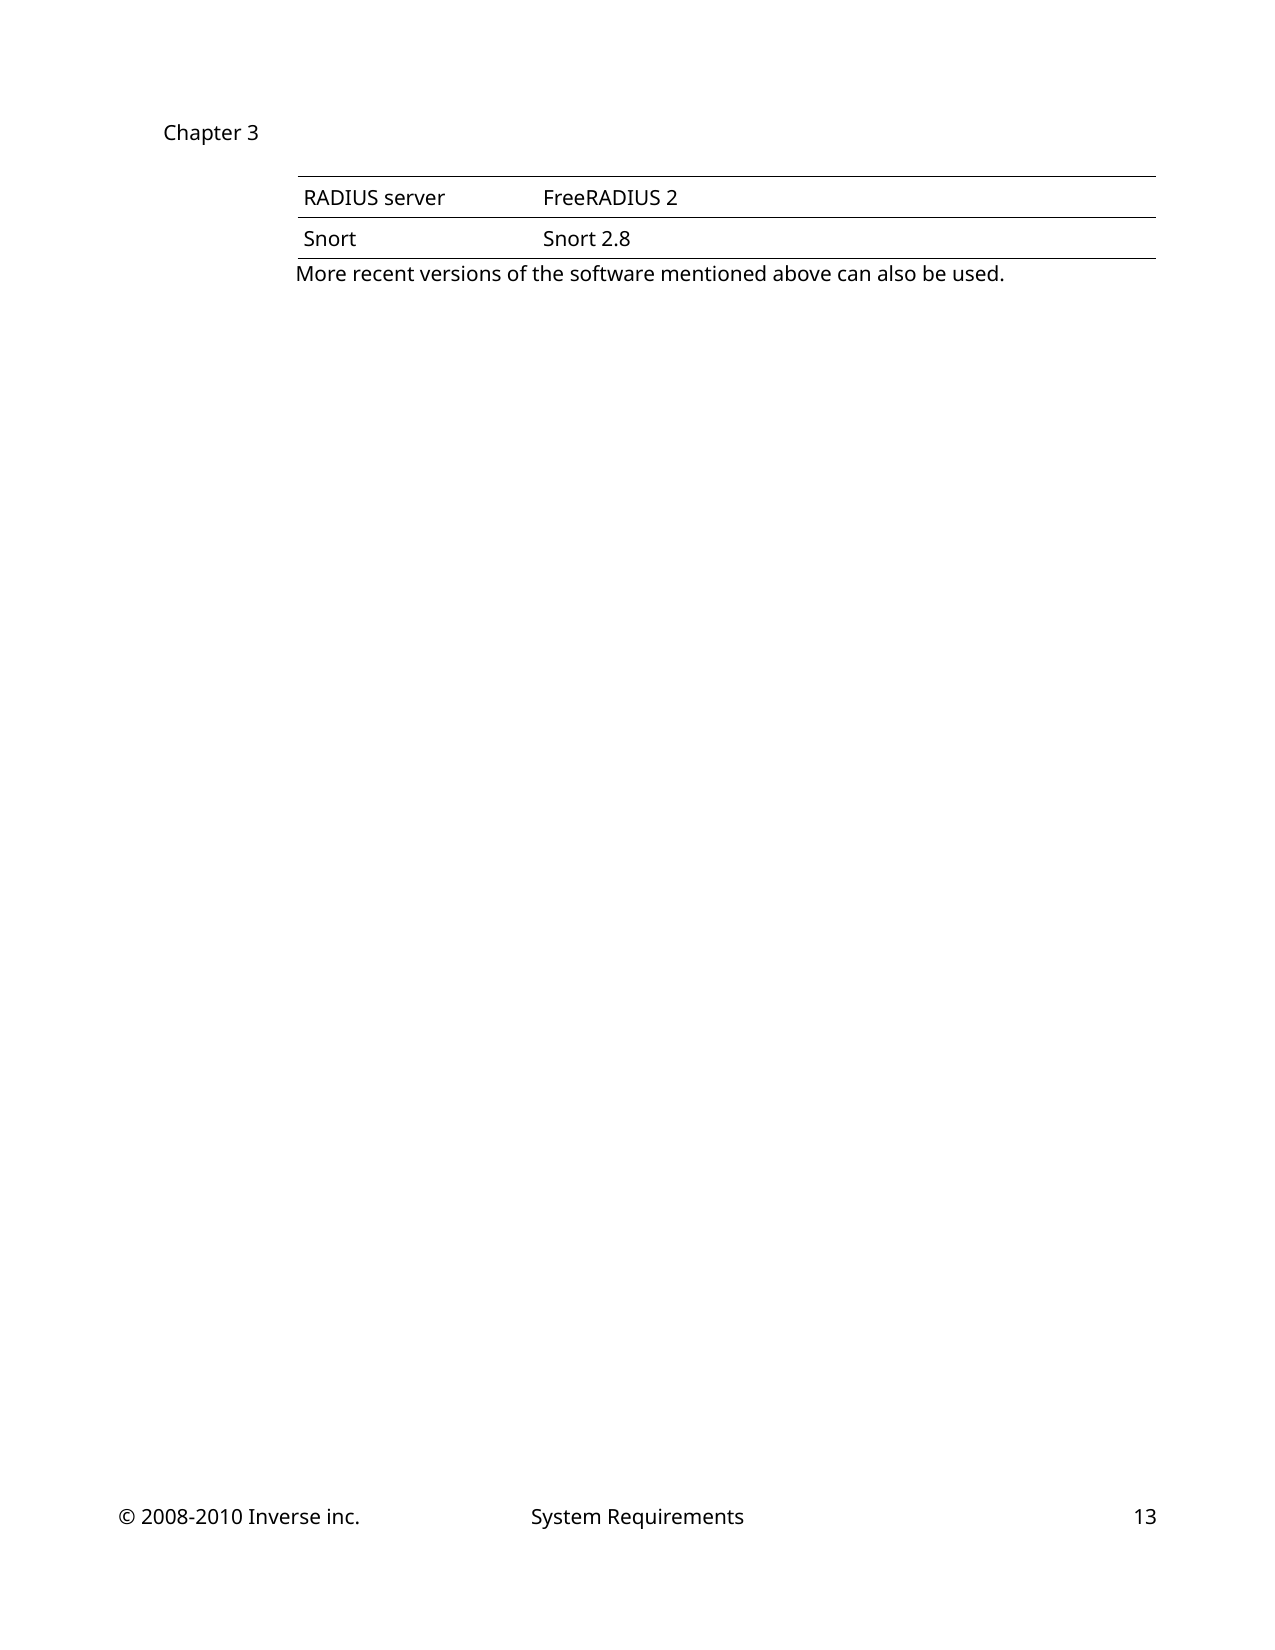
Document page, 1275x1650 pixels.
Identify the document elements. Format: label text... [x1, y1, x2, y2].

table_cell Snort [298, 218, 537, 258]
table_cell RADIUS server [298, 177, 537, 217]
text More recent versions of the software mentioned above can also be used. [295, 259, 1157, 287]
table_cell FreeRADIUS 2 [537, 177, 1156, 217]
table_cell Snort 2.8 [537, 218, 1156, 258]
